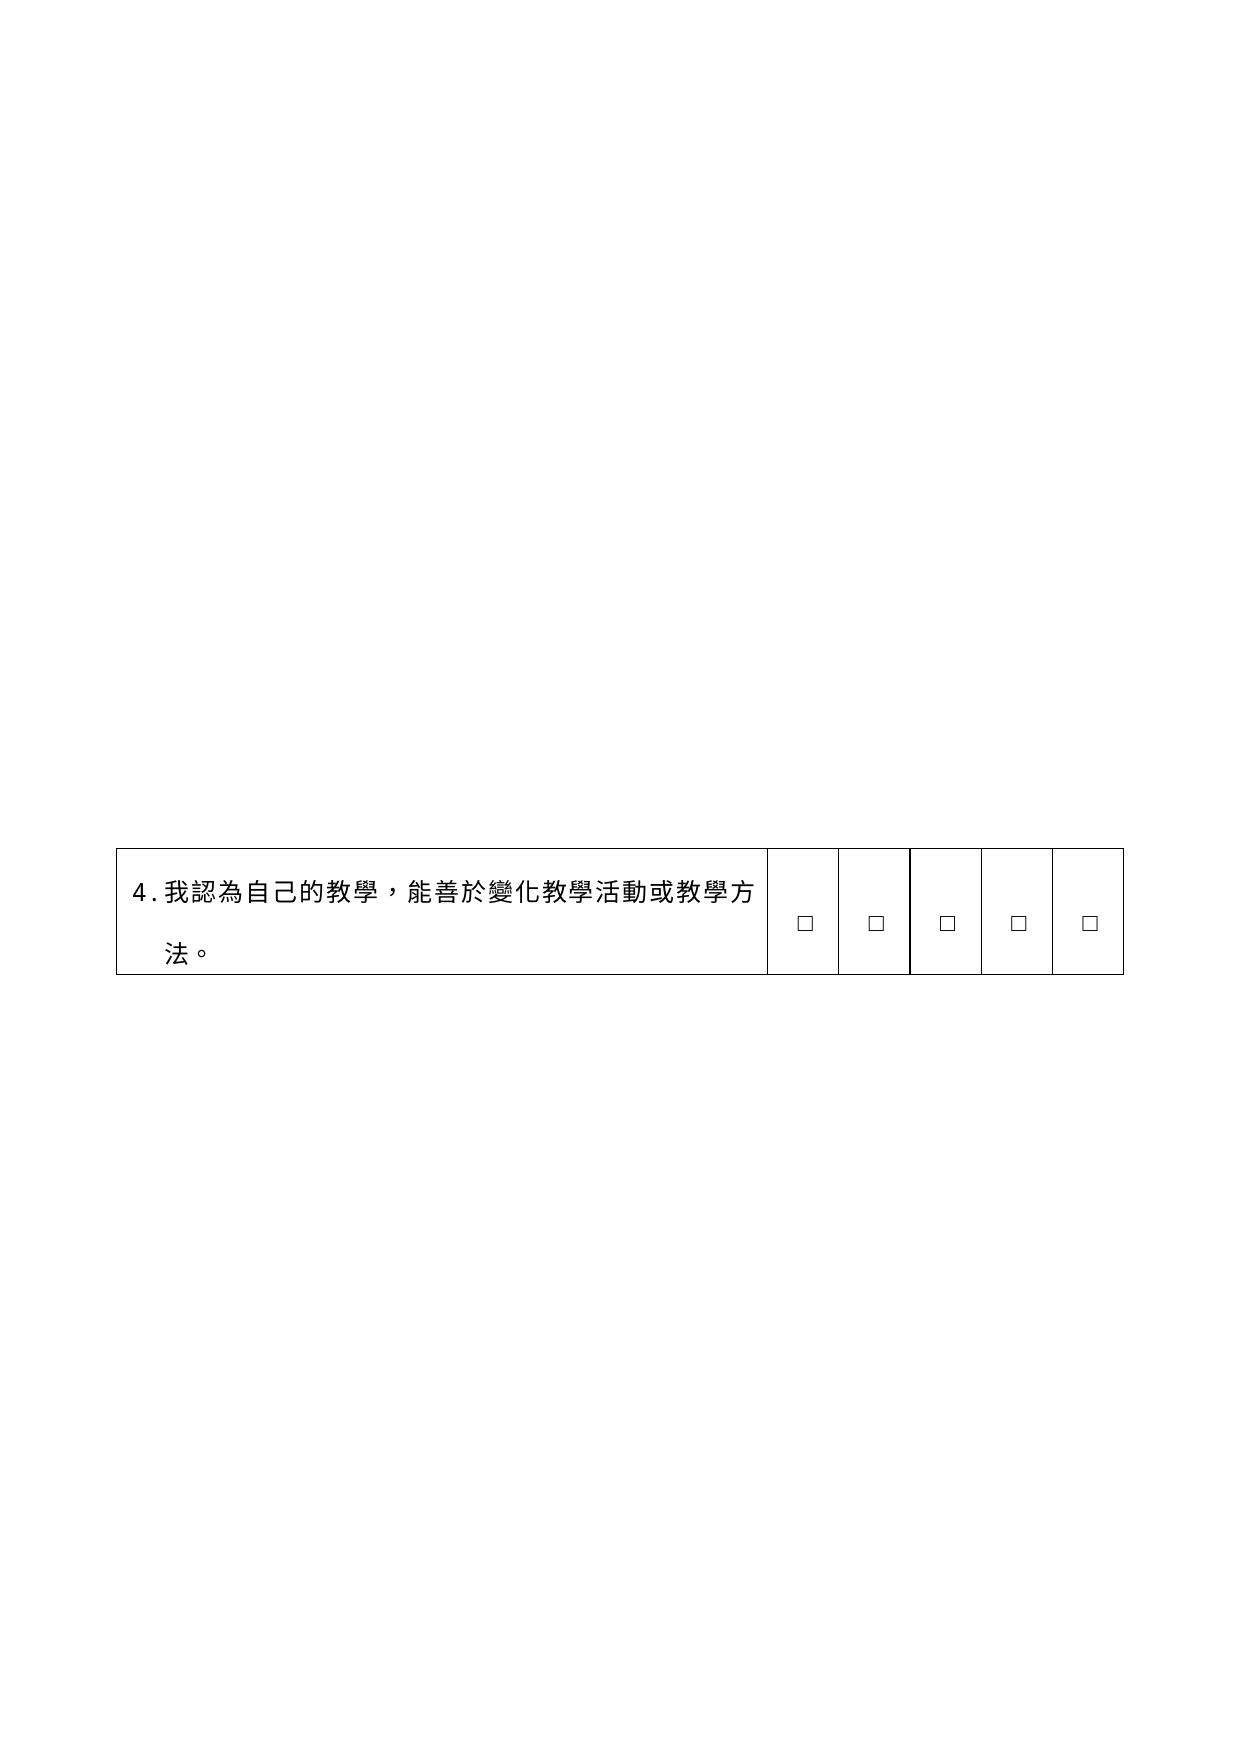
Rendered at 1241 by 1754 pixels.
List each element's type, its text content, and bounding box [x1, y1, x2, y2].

table_cell □ [768, 849, 838, 973]
table_cell □ [1053, 849, 1123, 973]
table_cell □ [982, 849, 1052, 973]
table_cell □ [839, 849, 909, 973]
table_cell □ [911, 849, 981, 973]
table_cell 我認為自己的教學，能善於變化教學活動或教學方法。 [117, 849, 767, 973]
